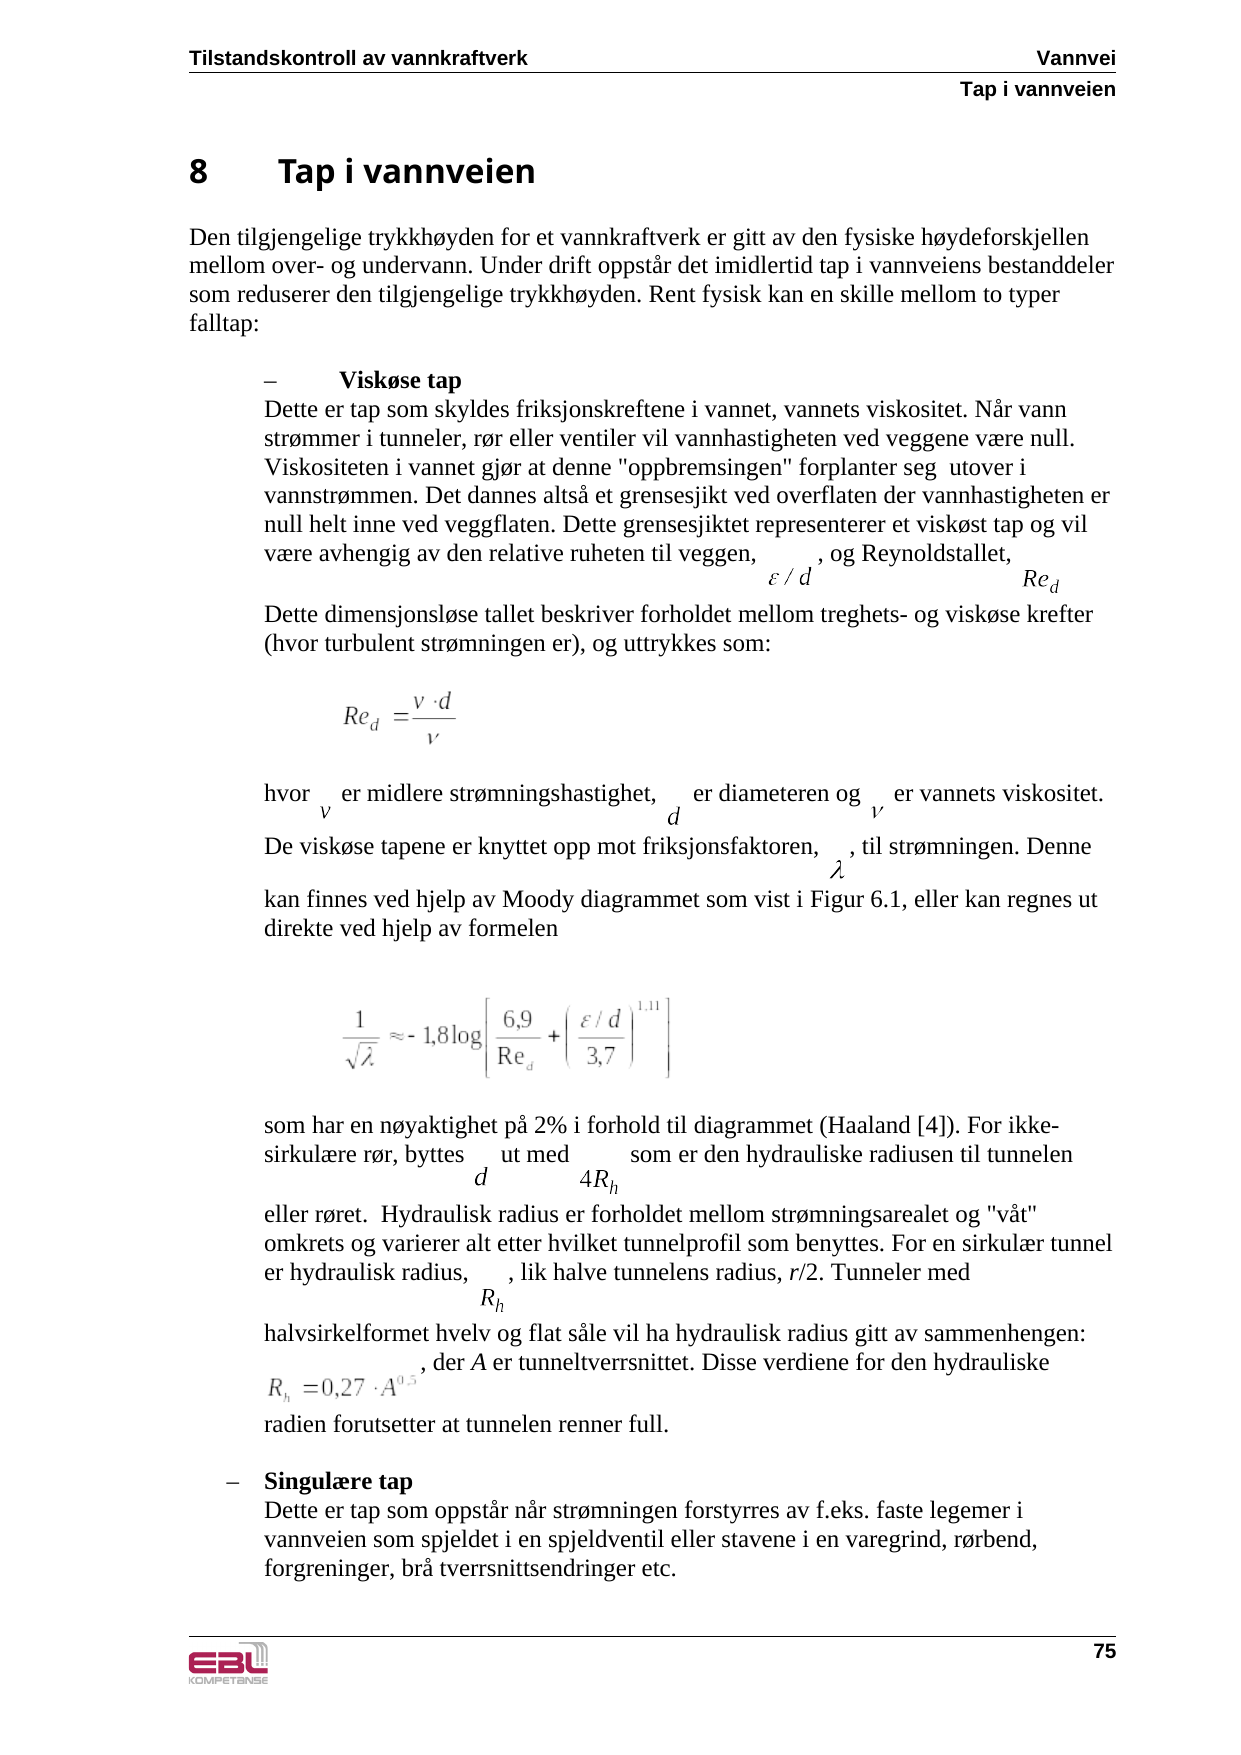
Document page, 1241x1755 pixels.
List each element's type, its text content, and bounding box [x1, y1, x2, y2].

text som har en nøyaktighet på 2% i forhold til diagrammet (Haaland [4]). For ikke- sirkulære rør, byttes ut med som er den hydrauliske radiusen til tunnelen eller røret. Hydraulisk radius er forholdet mellom strømningsarealet og "våt" omkrets og varierer alt etter hvilket tunnelprofil som benyttes. For en sirkulær tunnel er hydraulisk radius, , lik halve tunnelens radius, r/2. Tunneler med halvsirkelformet hvelv og flat såle vil ha hydraulisk radius gitt av sammenhengen: , der A er tunneltverrsnittet. Disse verdiene for den hydrauliske radien forutsetter at tunnelen renner full. [226, 1110, 1116, 1438]
subtitle Tap i vannveien [189, 148, 1116, 193]
list Singulære tap Dette er tap som oppstår når strømningen forstyrres av f.eks. faste legemer i vannveien som spjeldet i en spjeldventil eller stavene i en varegrind, rørbend, forgreninger, brå tverrsnittsendringer etc. [226, 1466, 1116, 1610]
list Viskøse tap Dette er tap som skyldes friksjonskreftene i vannet, vannets viskositet. Når vann strømmer i tunneler, rør eller ventiler vil vannhastigheten ved veggene være null. Viskositeten i vannet gjør at denne "oppbremsingen" forplanter seg utover i vannstrømmen. Det dannes altså et grensesjikt ved overflaten der vannhastigheten er null helt inne ved veggflaten. Dette grensesjiktet representerer et viskøst tap og vil være avhengig av den relative ruheten til veggen, , og Reynoldstallet, Dette dimensjonsløse tallet beskriver forholdet mellom treghets- og viskøse krefter (hvor turbulent strømningen er), og uttrykkes som: [264, 366, 1116, 685]
text Den tilgjengelige trykkhøyden for et vannkraftverk er gitt av den fysiske høydeforskjellen mellom over- og undervann. Under drift oppstår det imidlertid tap i vannveiens bestanddeler som reduserer den tilgjengelige trykkhøyden. Rent fysisk kan en skille mellom to typer falltap: [189, 222, 1116, 337]
text hvor er midlere strømningshastighet, er diameteren og er vannets viskositet. De viskøse tapene er knyttet opp mot friksjonsfaktoren, , til strømningen. Denne kan finnes ved hjelp av Moody diagrammet som vist i Figur 6.1, eller kan regnes ut direkte ved hjelp av formelen [226, 778, 1116, 942]
